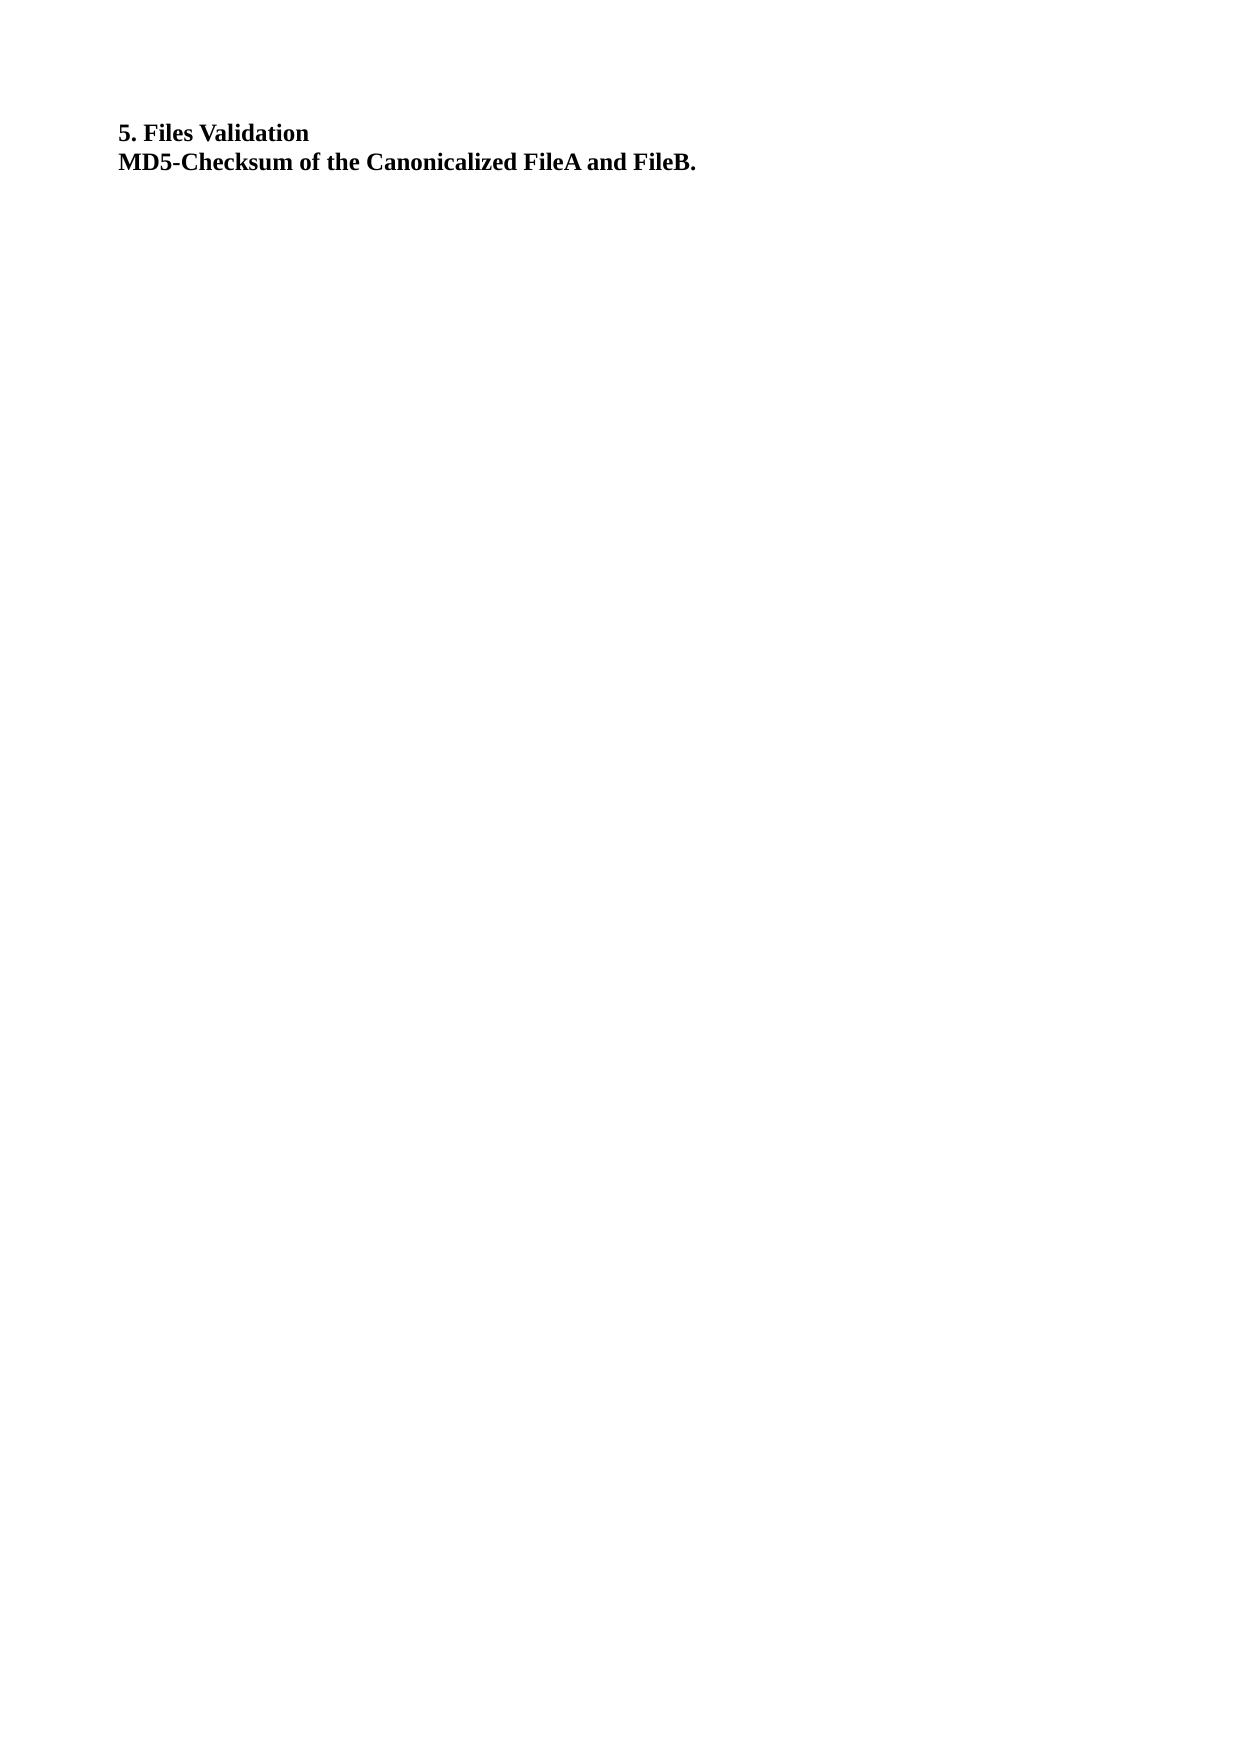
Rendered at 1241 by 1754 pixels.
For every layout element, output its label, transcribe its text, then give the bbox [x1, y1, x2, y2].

text 5. Files Validation [118, 118, 1122, 147]
text MD5-Checksum of the Canonicalized FileA and FileB. [118, 147, 1122, 176]
